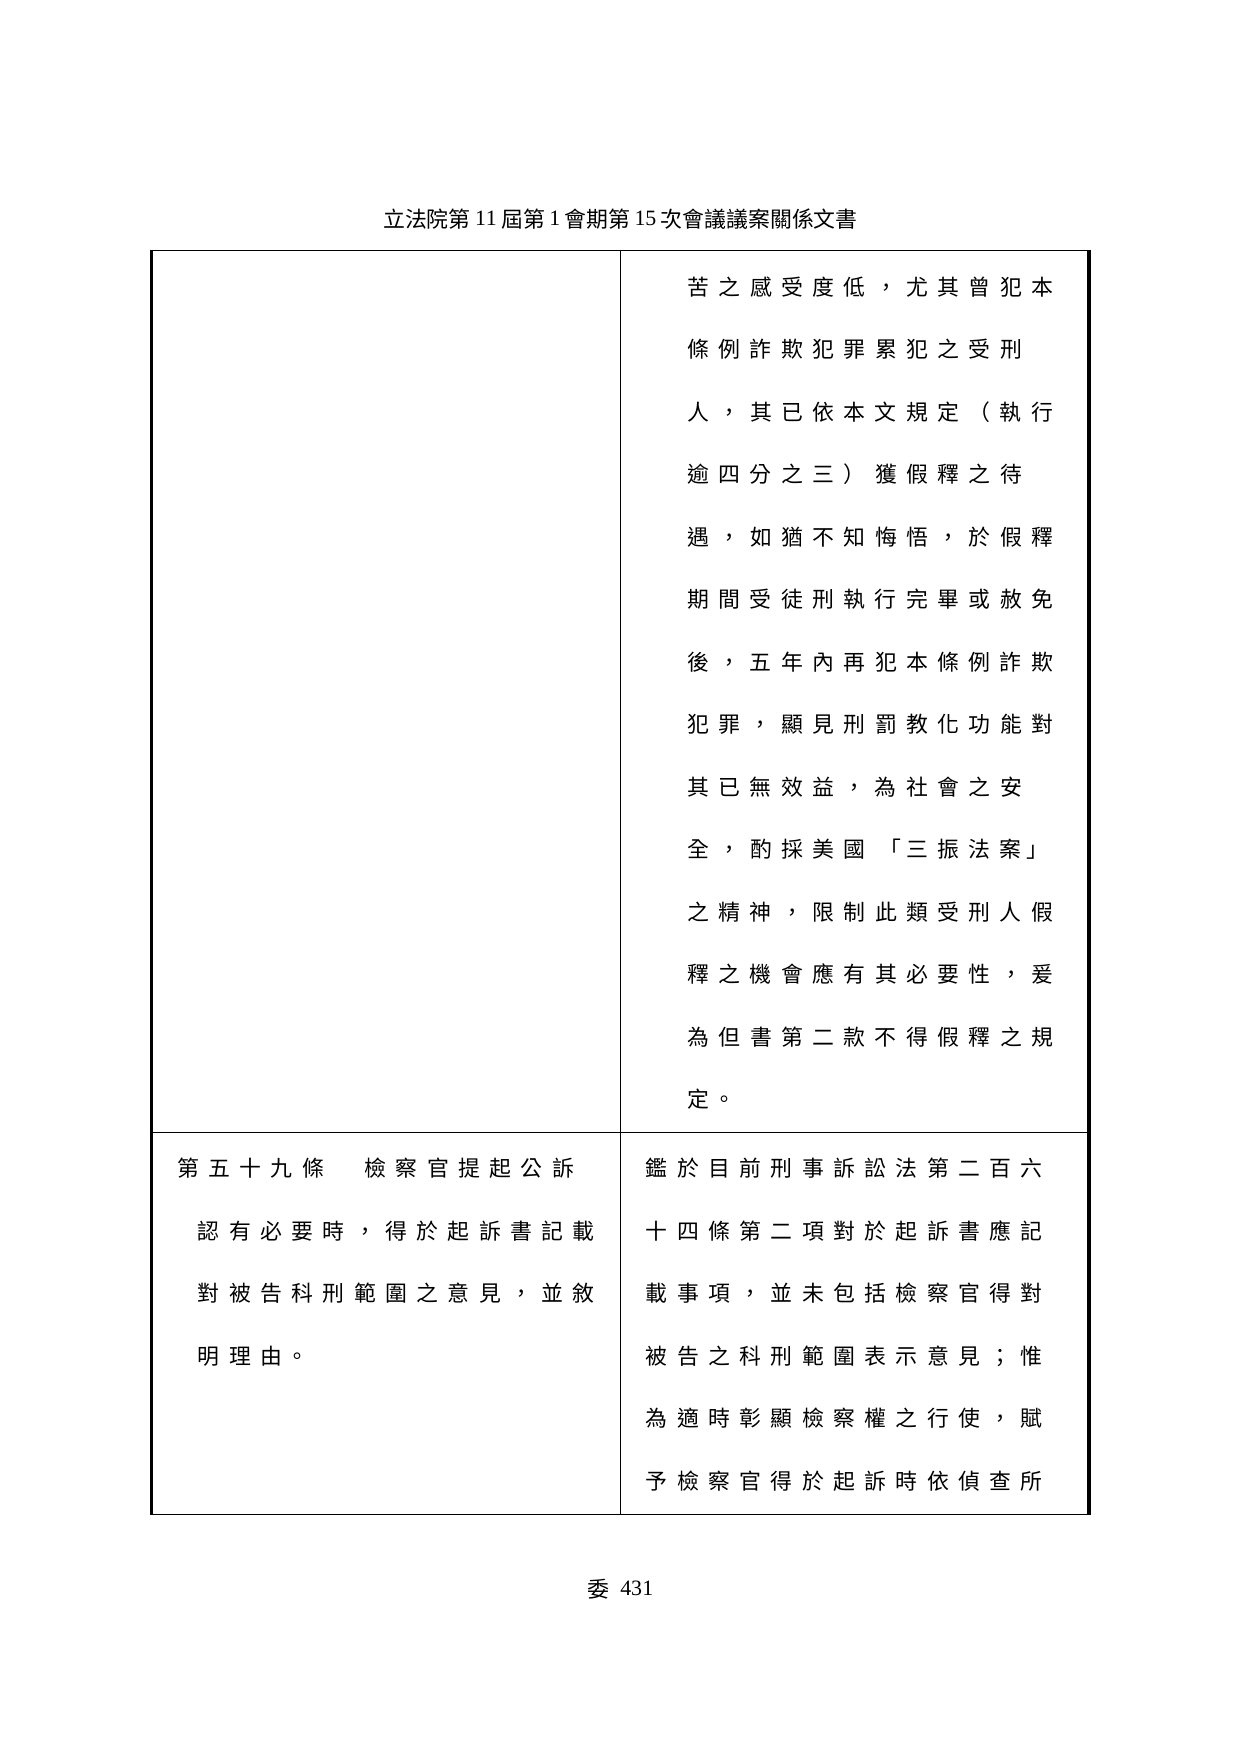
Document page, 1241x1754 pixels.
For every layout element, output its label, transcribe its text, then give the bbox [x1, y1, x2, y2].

table_cell [153, 251, 620, 1132]
table_cell 第五十九條 檢察官提起公訴認有必要時，得於起訴書記載對被告科刑範圍之意見，並敘明理由。 [153, 1133, 620, 1514]
table_cell 鑑於目前刑事訴訟法第二百六十四條第二項對於起訴書應記載事項，並未包括檢察官得對被告之科刑範圍表示意見；惟為適時彰顯檢察權之行使，賦予檢察官得於起訴時依偵查所 [621, 1133, 1087, 1514]
table_cell 苦之感受度低，尤其曾犯本條例詐欺犯罪累犯之受刑人，其已依本文規定（執行逾四分之三）獲假釋之待遇，如猶不知悔悟，於假釋期間受徒刑執行完畢或赦免後，五年內再犯本條例詐欺犯罪，顯見刑罰教化功能對其已無效益，為社會之安全，酌採美國「三振法案」之精神，限制此類受刑人假釋之機會應有其必要性，爰為但書第二款不得假釋之規定。 [621, 251, 1087, 1132]
